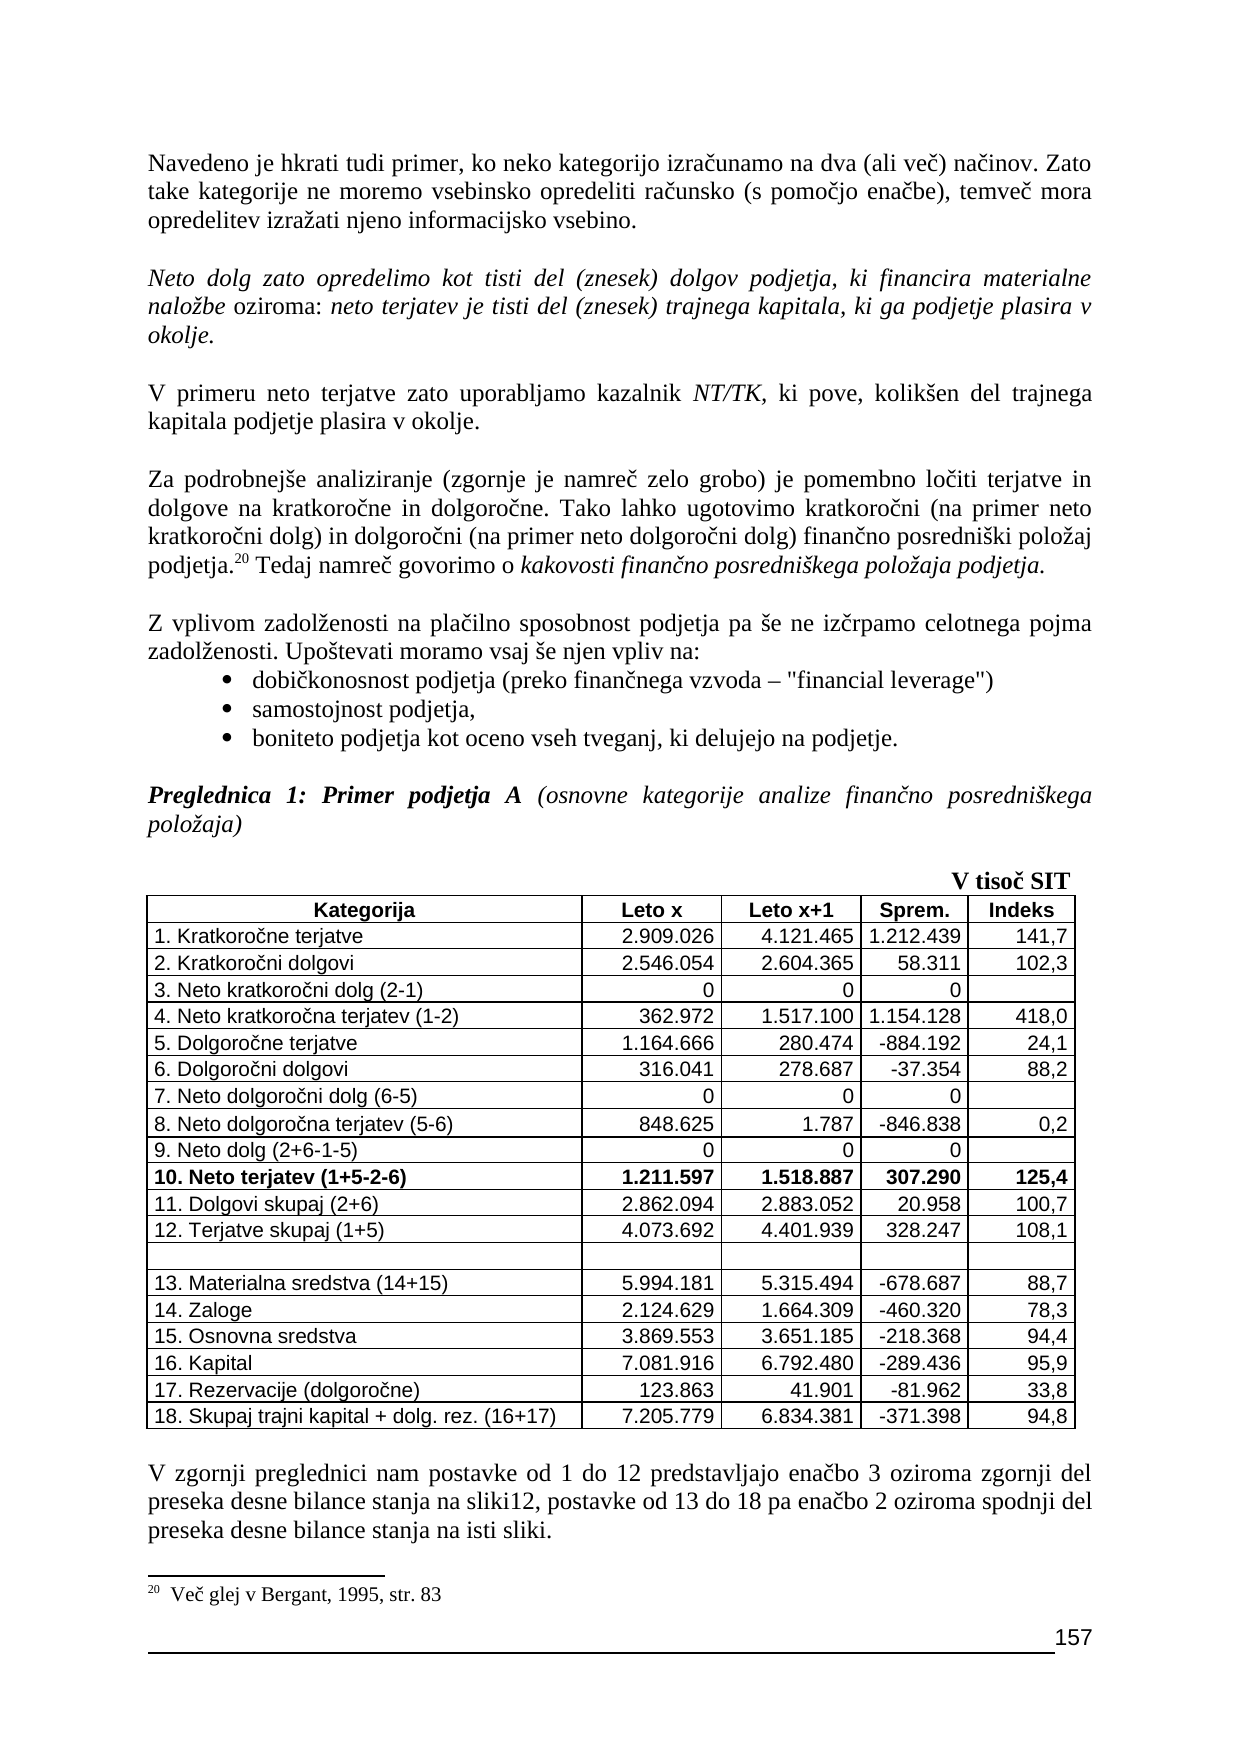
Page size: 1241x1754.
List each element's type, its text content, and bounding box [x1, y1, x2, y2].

text V zgornji preglednici nam postavke od 1 do 12 predstavljajo enačbo 3 oziroma zgornji del preseka desne bilance stanja na sliki12, postavke od 13 do 18 pa enačbo 2 oziroma spodnji del preseka desne bilance stanja na isti sliki. [148, 1458, 1093, 1544]
table_cell 12. Terjatve skupaj (1+5) [148, 1216, 581, 1242]
table_cell 2.909.026 [583, 923, 721, 948]
table_cell 15. Osnovna sredstva [148, 1323, 581, 1348]
table_header Kategorija [148, 896, 581, 922]
table_cell 2.883.052 [722, 1190, 860, 1215]
table_cell -460.320 [862, 1296, 967, 1322]
table_cell 6.792.480 [722, 1349, 860, 1375]
table_cell 123.863 [583, 1376, 721, 1401]
table_cell 3.651.185 [722, 1323, 860, 1348]
table_cell 1.212.439 [862, 923, 967, 948]
table_cell 1.664.309 [722, 1296, 860, 1322]
table_cell 0 [862, 1082, 967, 1108]
table_cell 141,7 [969, 923, 1074, 948]
table_cell 33,8 [969, 1376, 1074, 1401]
table_header Indeks [969, 896, 1074, 922]
text Za podrobnejše analiziranje (zgornje je namreč zelo grobo) je pomembno ločiti terjatve in dolgove na kratkoročne in dolgoročne. Tako lahko ugotovimo kratkoročni (na primer neto kratkoročni dolg) in dolgoročni (na primer neto dolgoročni dolg) finančno posredniški položaj podjetja. Tedaj namreč govorimo o kakovosti finančno posredniškega položaja podjetja. [148, 464, 1093, 579]
text V primeru neto terjatve zato uporabljamo kazalnik NT/TK, ki pove, kolikšen del trajnega kapitala podjetje plasira v okolje. [148, 378, 1093, 435]
table_cell 848.625 [583, 1109, 721, 1136]
table_cell 2. Kratkoročni dolgovi [148, 949, 581, 975]
text Z vplivom zadolženosti na plačilno sposobnost podjetja pa še ne izčrpamo celotnega pojma zadolženosti. Upoštevati moramo vsaj še njen vpliv na: [148, 608, 1093, 665]
table_header Sprem. [862, 896, 967, 922]
table_cell 58.311 [862, 949, 967, 975]
table_cell 4.073.692 [583, 1216, 721, 1242]
table_cell 24,1 [969, 1029, 1074, 1054]
table_cell -218.368 [862, 1323, 967, 1348]
table_cell 0 [583, 1082, 721, 1108]
table_cell -289.436 [862, 1349, 967, 1375]
table_cell 5.994.181 [583, 1270, 721, 1295]
table_cell [148, 1243, 581, 1268]
table_cell 88,7 [969, 1270, 1074, 1295]
text V tisoč SIT [148, 866, 1093, 895]
table_cell -678.687 [862, 1270, 967, 1295]
table_cell 17. Rezervacije (dolgoročne) [148, 1376, 581, 1401]
table_cell -884.192 [862, 1029, 967, 1054]
table_cell [969, 1243, 1074, 1268]
table_cell 1.787 [722, 1109, 860, 1136]
table_cell -37.354 [862, 1056, 967, 1081]
table_cell 1.164.666 [583, 1029, 721, 1054]
table_header Leto x [583, 896, 721, 922]
table_cell -371.398 [862, 1403, 967, 1428]
table_cell 1.518.887 [722, 1163, 860, 1189]
table_cell 1.517.100 [722, 1003, 860, 1028]
table_cell 125,4 [969, 1163, 1074, 1189]
table_cell 0 [583, 1138, 721, 1162]
table_cell 1.211.597 [583, 1163, 721, 1189]
table_cell 88,2 [969, 1056, 1074, 1081]
table_cell 7.081.916 [583, 1349, 721, 1375]
table_cell -846.838 [862, 1109, 967, 1136]
table_cell 7. Neto dolgoročni dolg (6-5) [148, 1082, 581, 1108]
table_cell 278.687 [722, 1056, 860, 1081]
table_cell 41.901 [722, 1376, 860, 1401]
table_cell 3. Neto kratkoročni dolg (2-1) [148, 976, 581, 1001]
table_cell 2.862.094 [583, 1190, 721, 1215]
table_cell 78,3 [969, 1296, 1074, 1322]
table_cell 328.247 [862, 1216, 967, 1242]
table_cell 307.290 [862, 1163, 967, 1189]
table_cell 4.401.939 [722, 1216, 860, 1242]
table_cell 7.205.779 [583, 1403, 721, 1428]
table_cell 418,0 [969, 1003, 1074, 1028]
text Navedeno je hkrati tudi primer, ko neko kategorijo izračunamo na dva (ali več) načinov. Zato take kategorije ne moremo vsebinsko opredeliti računsko (s pomočjo enačbe), temveč mora opredelitev izražati njeno informacijsko vsebino. [148, 148, 1093, 234]
table_cell 94,4 [969, 1323, 1074, 1348]
table_cell 280.474 [722, 1029, 860, 1054]
table_cell 13. Materialna sredstva (14+15) [148, 1270, 581, 1295]
table_cell 362.972 [583, 1003, 721, 1028]
table_cell 0 [862, 976, 967, 1001]
table_cell 102,3 [969, 949, 1074, 975]
list samostojnost podjetja, [223, 694, 1093, 723]
table_cell [583, 1243, 721, 1268]
text Preglednica 1: Primer podjetja A (osnovne kategorije analize finančno posredniškega položaja) [148, 780, 1093, 838]
table_cell 1. Kratkoročne terjatve [148, 923, 581, 948]
table_cell 10. Neto terjatev (1+5-2-6) [148, 1163, 581, 1189]
table_cell 95,9 [969, 1349, 1074, 1375]
table_cell 108,1 [969, 1216, 1074, 1242]
table_cell 5.315.494 [722, 1270, 860, 1295]
table_header Leto x+1 [722, 896, 860, 922]
table_cell 0 [722, 1138, 860, 1162]
table_cell 0 [583, 976, 721, 1001]
table_cell 6.834.381 [722, 1403, 860, 1428]
table_cell [969, 1138, 1074, 1162]
table_cell 0 [862, 1138, 967, 1162]
table_cell [969, 976, 1074, 1001]
table_cell 5. Dolgoročne terjatve [148, 1029, 581, 1054]
table_cell [862, 1243, 967, 1268]
text Več glej v Bergant, 1995, str. 83 [148, 1582, 1093, 1606]
table_cell 2.604.365 [722, 949, 860, 975]
table_cell 14. Zaloge [148, 1296, 581, 1322]
table_cell 4. Neto kratkoročna terjatev (1-2) [148, 1003, 581, 1028]
table_cell 18. Skupaj trajni kapital + dolg. rez. (16+17) [148, 1403, 581, 1428]
table_cell 0 [722, 1082, 860, 1108]
table_cell 100,7 [969, 1190, 1074, 1215]
table_cell 4.121.465 [722, 923, 860, 948]
table_cell 9. Neto dolg (2+6-1-5) [148, 1138, 581, 1162]
table_cell 16. Kapital [148, 1349, 581, 1375]
table_cell 316.041 [583, 1056, 721, 1081]
table_cell -81.962 [862, 1376, 967, 1401]
table_cell 2.124.629 [583, 1296, 721, 1322]
list dobičkonosnost podjetja (preko finančnega vzvoda – "financial leverage") [223, 665, 1093, 694]
table_cell 3.869.553 [583, 1323, 721, 1348]
list boniteto podjetja kot oceno vseh tveganj, ki delujejo na podjetje. [223, 723, 1093, 751]
table_cell 20.958 [862, 1190, 967, 1215]
table_cell [722, 1243, 860, 1268]
text Neto dolg zato opredelimo kot tisti del (znesek) dolgov podjetja, ki financira materialne naložbe oziroma: neto terjatev je tisti del (znesek) trajnega kapitala, ki ga podjetje plasira v okolje. [148, 263, 1093, 349]
table_cell 11. Dolgovi skupaj (2+6) [148, 1190, 581, 1215]
table_cell 6. Dolgoročni dolgovi [148, 1056, 581, 1081]
table_cell 0,2 [969, 1109, 1074, 1136]
table_cell 1.154.128 [862, 1003, 967, 1028]
table_cell 8. Neto dolgoročna terjatev (5-6) [148, 1109, 581, 1136]
table_cell 2.546.054 [583, 949, 721, 975]
table_cell [969, 1082, 1074, 1108]
table_cell 94,8 [969, 1403, 1074, 1428]
table_cell 0 [722, 976, 860, 1001]
